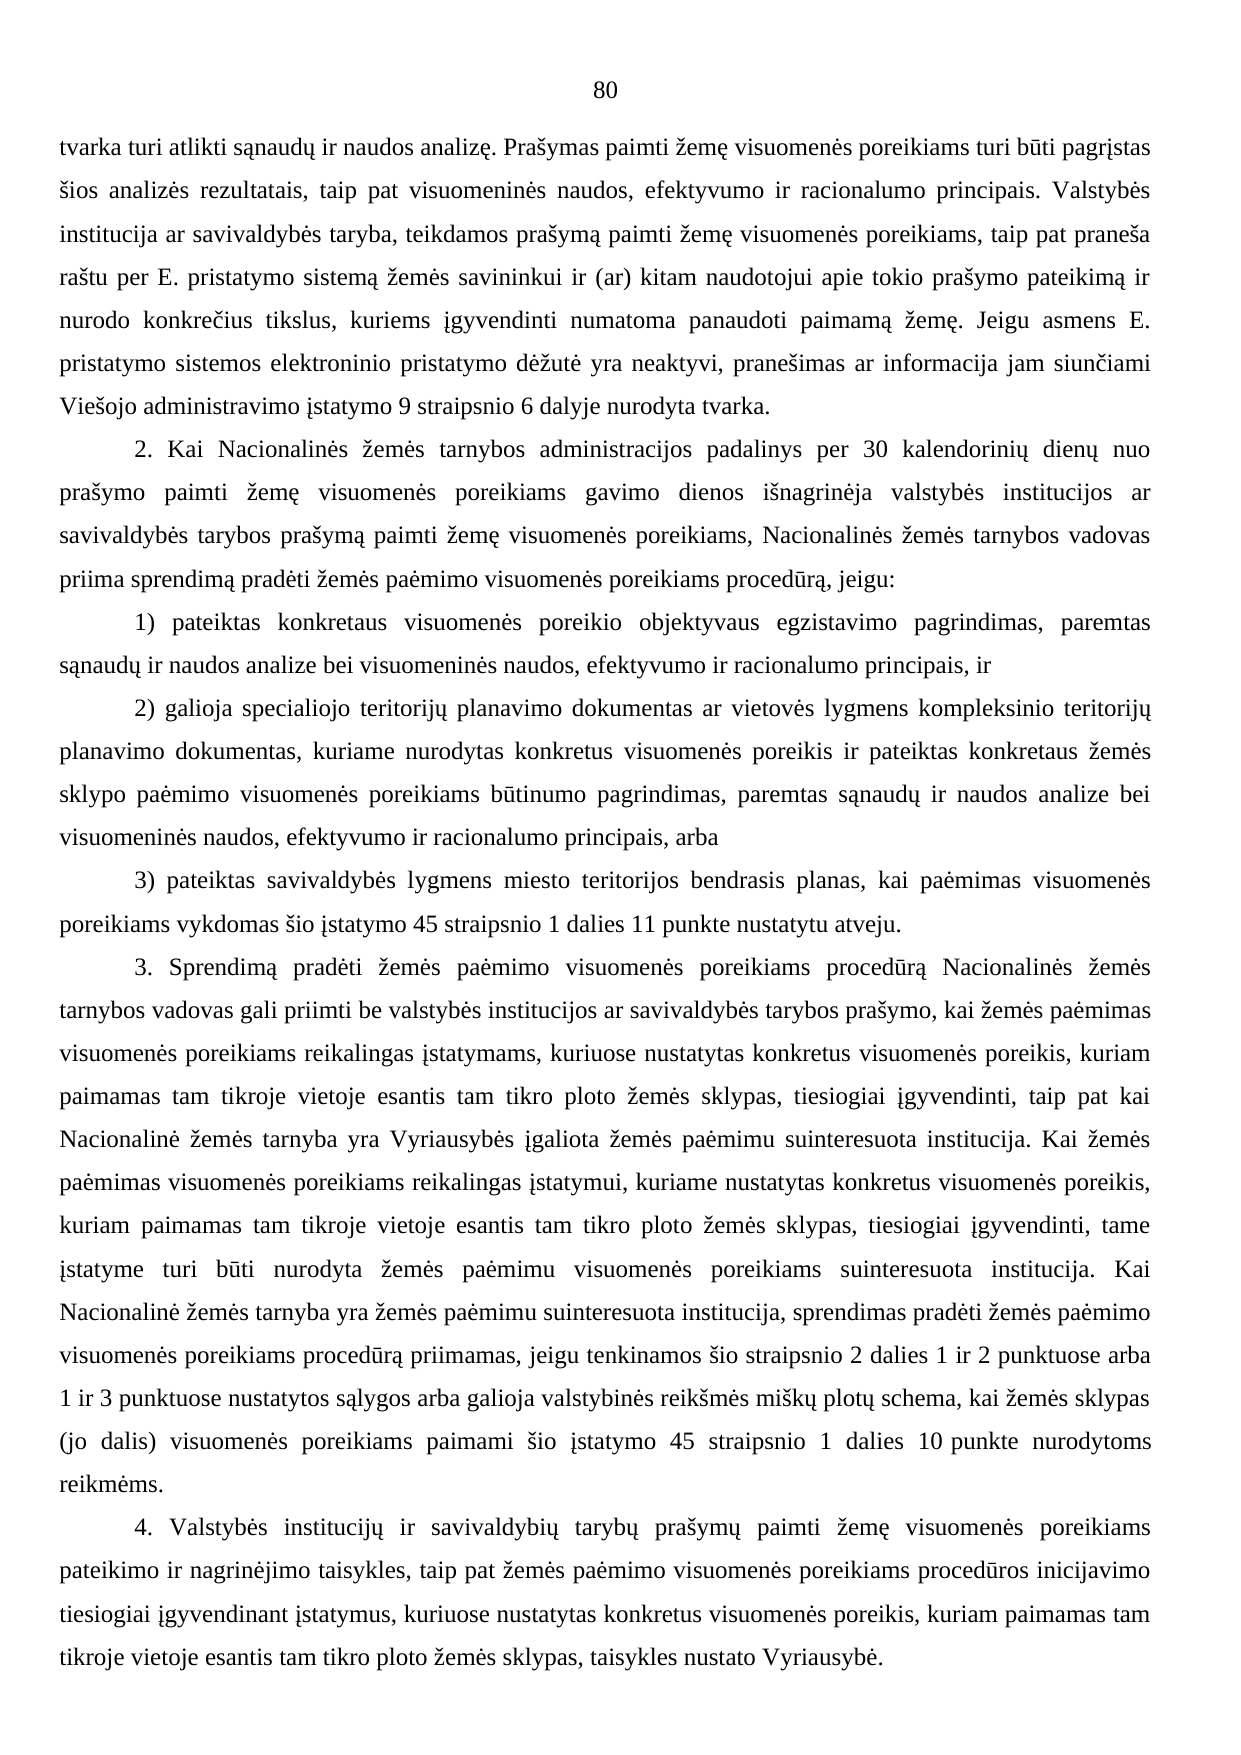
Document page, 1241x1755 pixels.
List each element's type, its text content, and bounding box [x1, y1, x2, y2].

text tvarka turi atlikti sąnaudų ir naudos analizę. Prašymas paimti žemę visuomenės poreikiams turi būti pagrįstas šios analizės rezultatais, taip pat visuomeninės naudos, efektyvumo ir racionalumo principais. Valstybės institucija ar savivaldybės taryba, teikdamos prašymą paimti žemę visuomenės poreikiams, taip pat praneša raštu per E. pristatymo sistemą žemės savininkui ir (ar) kitam naudotojui apie tokio prašymo pateikimą ir nurodo konkrečius tikslus, kuriems įgyvendinti numatoma panaudoti paimamą žemę. Jeigu asmens E. pristatymo sistemos elektroninio pristatymo dėžutė yra neaktyvi, pranešimas ar informacija jam siunčiami Viešojo administravimo įstatymo 9 straipsnio 6 dalyje nurodyta tvarka. [59, 132, 1152, 420]
text 4. Valstybės institucijų ir savivaldybių tarybų prašymų paimti žemę visuomenės poreikiams pateikimo ir nagrinėjimo taisykles, taip pat žemės paėmimo visuomenės poreikiams procedūros inicijavimo tiesiogiai įgyvendinant įstatymus, kuriuose nustatytas konkretus visuomenės poreikis, kuriam paimamas tam tikroje vietoje esantis tam tikro ploto žemės sklypas, taisykles nustato Vyriausybė. [59, 1512, 1152, 1671]
text 3. Sprendimą pradėti žemės paėmimo visuomenės poreikiams procedūrą Nacionalinės žemės tarnybos vadovas gali priimti be valstybės institucijos ar savivaldybės tarybos prašymo, kai žemės paėmimas visuomenės poreikiams reikalingas įstatymams, kuriuose nustatytas konkretus visuomenės poreikis, kuriam paimamas tam tikroje vietoje esantis tam tikro ploto žemės sklypas, tiesiogiai įgyvendinti, taip pat kai Nacionalinė žemės tarnyba yra Vyriausybės įgaliota žemės paėmimu suinteresuota institucija. Kai žemės paėmimas visuomenės poreikiams reikalingas įstatymui, kuriame nustatytas konkretus visuomenės poreikis, kuriam paimamas tam tikroje vietoje esantis tam tikro ploto žemės sklypas, tiesiogiai įgyvendinti, tame įstatyme turi būti nurodyta žemės paėmimu visuomenės poreikiams suinteresuota institucija. Kai Nacionalinė žemės tarnyba yra žemės paėmimu suinteresuota institucija, sprendimas pradėti žemės paėmimo visuomenės poreikiams procedūrą priimamas, jeigu tenkinamos šio straipsnio 2 dalies 1 ir 2 punktuose arba 1 ir 3 punktuose nustatytos sąlygos arba galioja valstybinės reikšmės miškų plotų schema, kai žemės sklypas (jo dalis) visuomenės poreikiams paimami šio įstatymo 45 straipsnio 1 dalies 10 punkte nurodytoms reikmėms. [59, 952, 1152, 1498]
text 3) pateiktas savivaldybės lygmens miesto teritorijos bendrasis planas, kai paėmimas visuomenės poreikiams vykdomas šio įstatymo 45 straipsnio 1 dalies 11 punkte nustatytu atveju. [59, 866, 1152, 937]
text 2. Kai Nacionalinės žemės tarnybos administracijos padalinys per 30 kalendorinių dienų nuo prašymo paimti žemę visuomenės poreikiams gavimo dienos išnagrinėja valstybės institucijos ar savivaldybės tarybos prašymą paimti žemę visuomenės poreikiams, Nacionalinės žemės tarnybos vadovas priima sprendimą pradėti žemės paėmimo visuomenės poreikiams procedūrą, jeigu: [59, 434, 1152, 592]
text 2) galioja specialiojo teritorijų planavimo dokumentas ar vietovės lygmens kompleksinio teritorijų planavimo dokumentas, kuriame nurodytas konkretus visuomenės poreikis ir pateiktas konkretaus žemės sklypo paėmimo visuomenės poreikiams būtinumo pagrindimas, paremtas sąnaudų ir naudos analize bei visuomeninės naudos, efektyvumo ir racionalumo principais, arba [59, 693, 1152, 851]
text 1) pateiktas konkretaus visuomenės poreikio objektyvaus egzistavimo pagrindimas, paremtas sąnaudų ir naudos analize bei visuomeninės naudos, efektyvumo ir racionalumo principais, ir [59, 607, 1152, 679]
